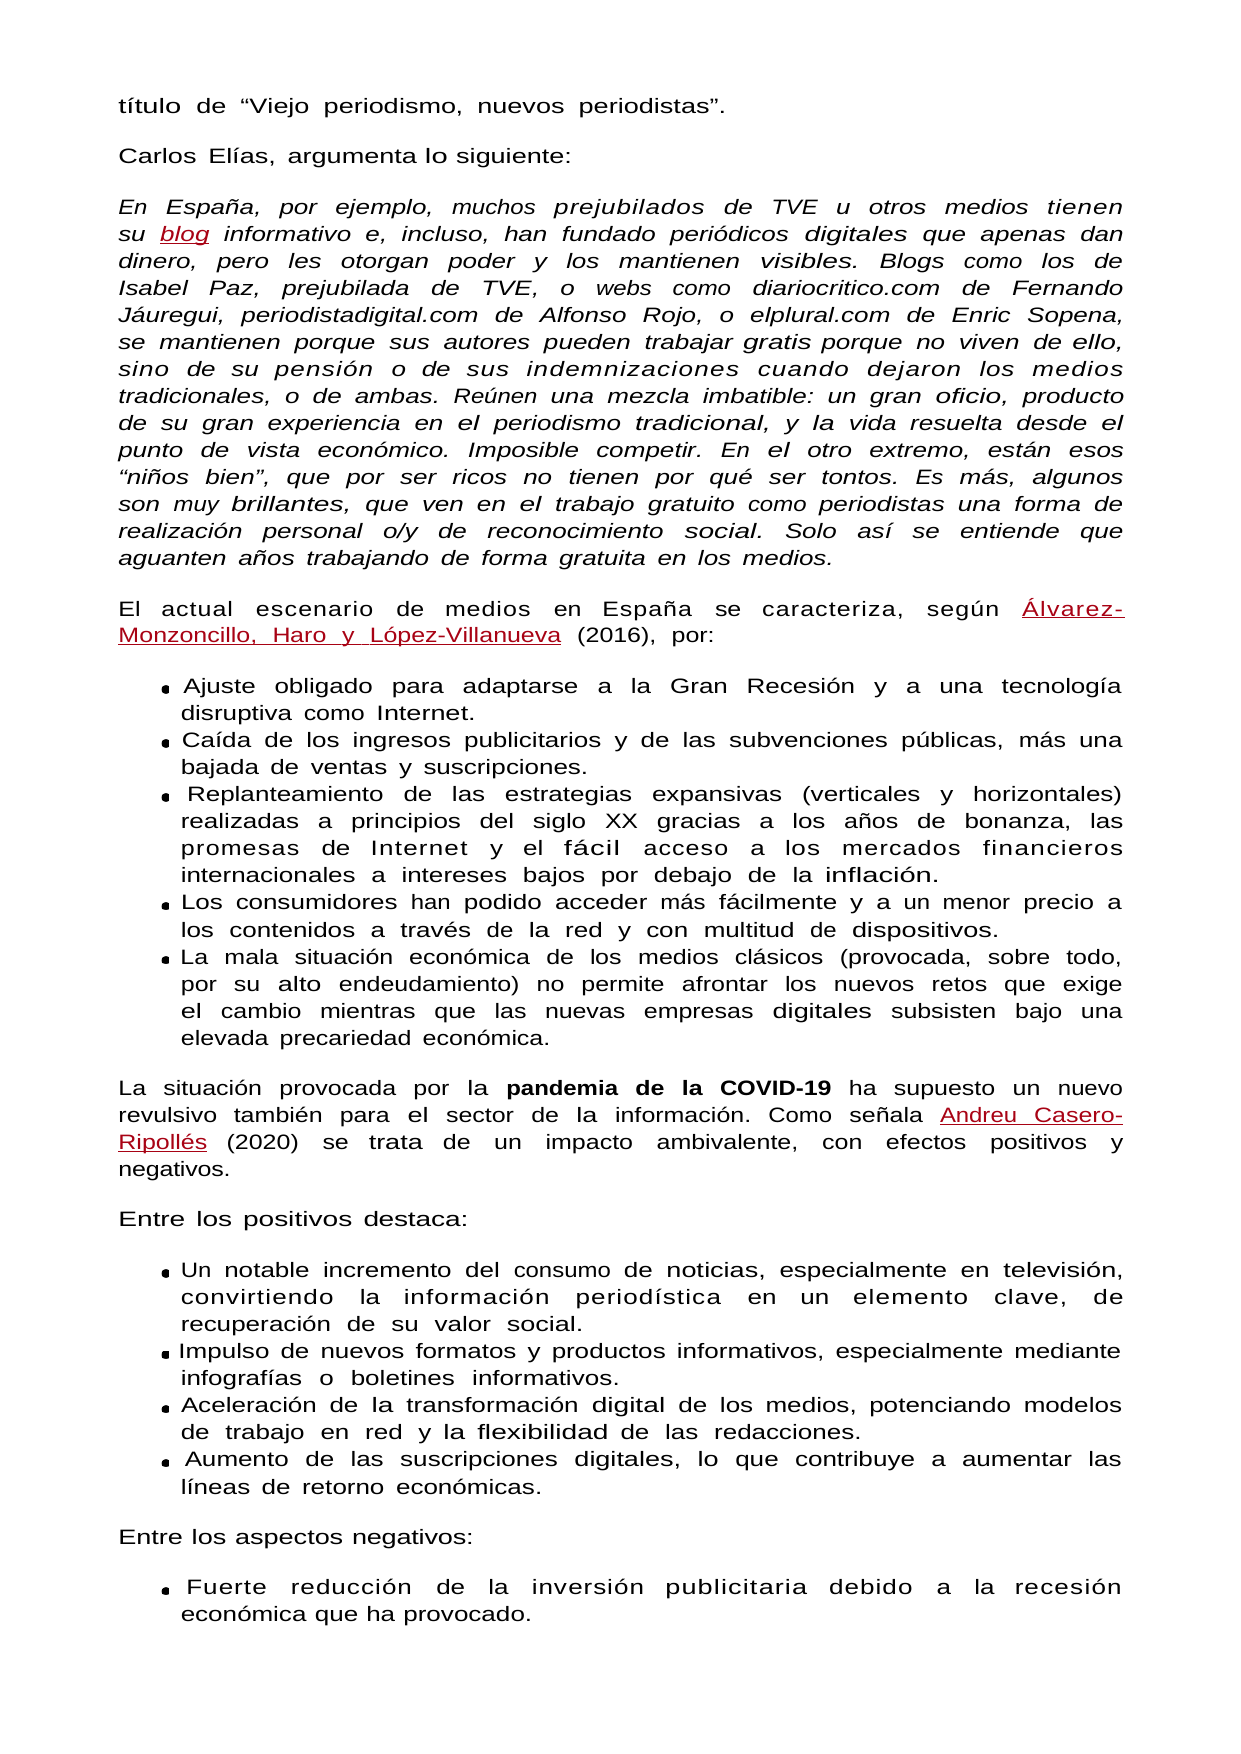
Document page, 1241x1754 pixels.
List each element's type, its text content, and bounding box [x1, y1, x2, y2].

text Un notable incremento del consumo de noticias, especialmente en televisión, convirtiendo la información periodística en un elemento clave, de recuperación de su valor social. [162, 1258, 1124, 1336]
picture [161, 1587, 169, 1595]
text En España, por ejemplo, muchos prejubilados de TVE u otros medios tienen su blog informativo e, incluso, han fundado periódicos digitales que apenas dan dinero, pero les otorgan poder y los mantienen visibles. Blogs como los de Isabel Paz, prejubilada de TVE, o webs como diariocritico.com de Fernando Jáuregui, periodistadigital.com de Alfonso Rojo, o elplural.com de Enric Sopena, se mantienen porque sus autores pueden trabajar gratis porque no viven de ello, sino de su pensión o de sus indemnizaciones cuando dejaron los medios tradicionales, o de ambas. Reúnen una mezcla imbatible: un gran oficio, producto de su gran experiencia en el periodismo tradicional, y la vida resuelta desde el punto de vista económico. Imposible competir. En el otro extremo, están esos “niños bien”, que por ser ricos no tienen por qué ser tontos. Es más, algunos son muy brillantes, que ven en el trabajo gratuito como periodistas una forma de realización personal o/y de reconocimiento social. Solo así se entiende que aguanten años trabajando de forma gratuita en los medios. [118, 195, 1124, 569]
text La situación provocada por la pandemia de la COVID-19 ha supuesto un nuevo revulsivo también para el sector de la información. Como señala Andreu Casero- Ripollés (2020) se trata de un impacto ambivalente, con efectos positivos y negativos. [118, 1076, 1123, 1181]
text Fuerte reducción de la inversión publicitaria debido a la recesión económica que ha provocado. [162, 1575, 1122, 1626]
picture [161, 739, 169, 748]
picture [161, 1351, 169, 1359]
picture [161, 685, 169, 694]
text Entre los positivos destaca: [118, 1207, 1138, 1231]
picture [161, 902, 169, 910]
picture [161, 793, 169, 802]
text El actual escenario de medios en España se caracteriza, según Álvarez- Monzoncillo, Haro y López-Villanueva (2016), por: [118, 596, 1124, 647]
text La mala situación económica de los medios clásicos (provocada, sobre todo, por su alto endeudamiento) no permite afrontar los nuevos retos que exige el cambio mientras que las nuevas empresas digitales subsisten bajo una elevada precariedad económica. [162, 944, 1123, 1049]
text Aceleración de la transformación digital de los medios, potenciando modelos de trabajo en red y la flexibilidad de las redacciones. [162, 1393, 1122, 1444]
text título de “Viejo periodismo, nuevos periodistas”. Carlos Elías, argumenta lo siguiente: [118, 94, 727, 168]
picture [161, 1459, 169, 1467]
text Ajuste obligado para adaptarse a la Gran Recesión y a una tecnología disruptiva como Internet. [162, 673, 1122, 724]
text Replanteamiento de las estrategias expansivas (verticales y horizontales) realizadas a principios del siglo XX gracias a los años de bonanza, las promesas de Internet y el fácil acceso a los mercados financieros internacionales a intereses bajos por debajo de la inflación. [162, 782, 1124, 887]
text Entre los aspectos negativos: [118, 1525, 1138, 1549]
picture [161, 1269, 169, 1278]
picture [161, 956, 169, 964]
text Impulso de nuevos formatos y productos informativos, especialmente mediante infografías o boletines informativos. [162, 1339, 1122, 1390]
text Los consumidores han podido acceder más fácilmente y a un menor precio a los contenidos a través de la red y con multitud de dispositivos. [162, 890, 1122, 941]
picture [161, 1405, 169, 1413]
text Aumento de las suscripciones digitales, lo que contribuye a aumentar las líneas de retorno económicas. [162, 1447, 1122, 1498]
text Caída de los ingresos publicitarios y de las subvenciones públicas, más una bajada de ventas y suscripciones. [162, 728, 1122, 779]
